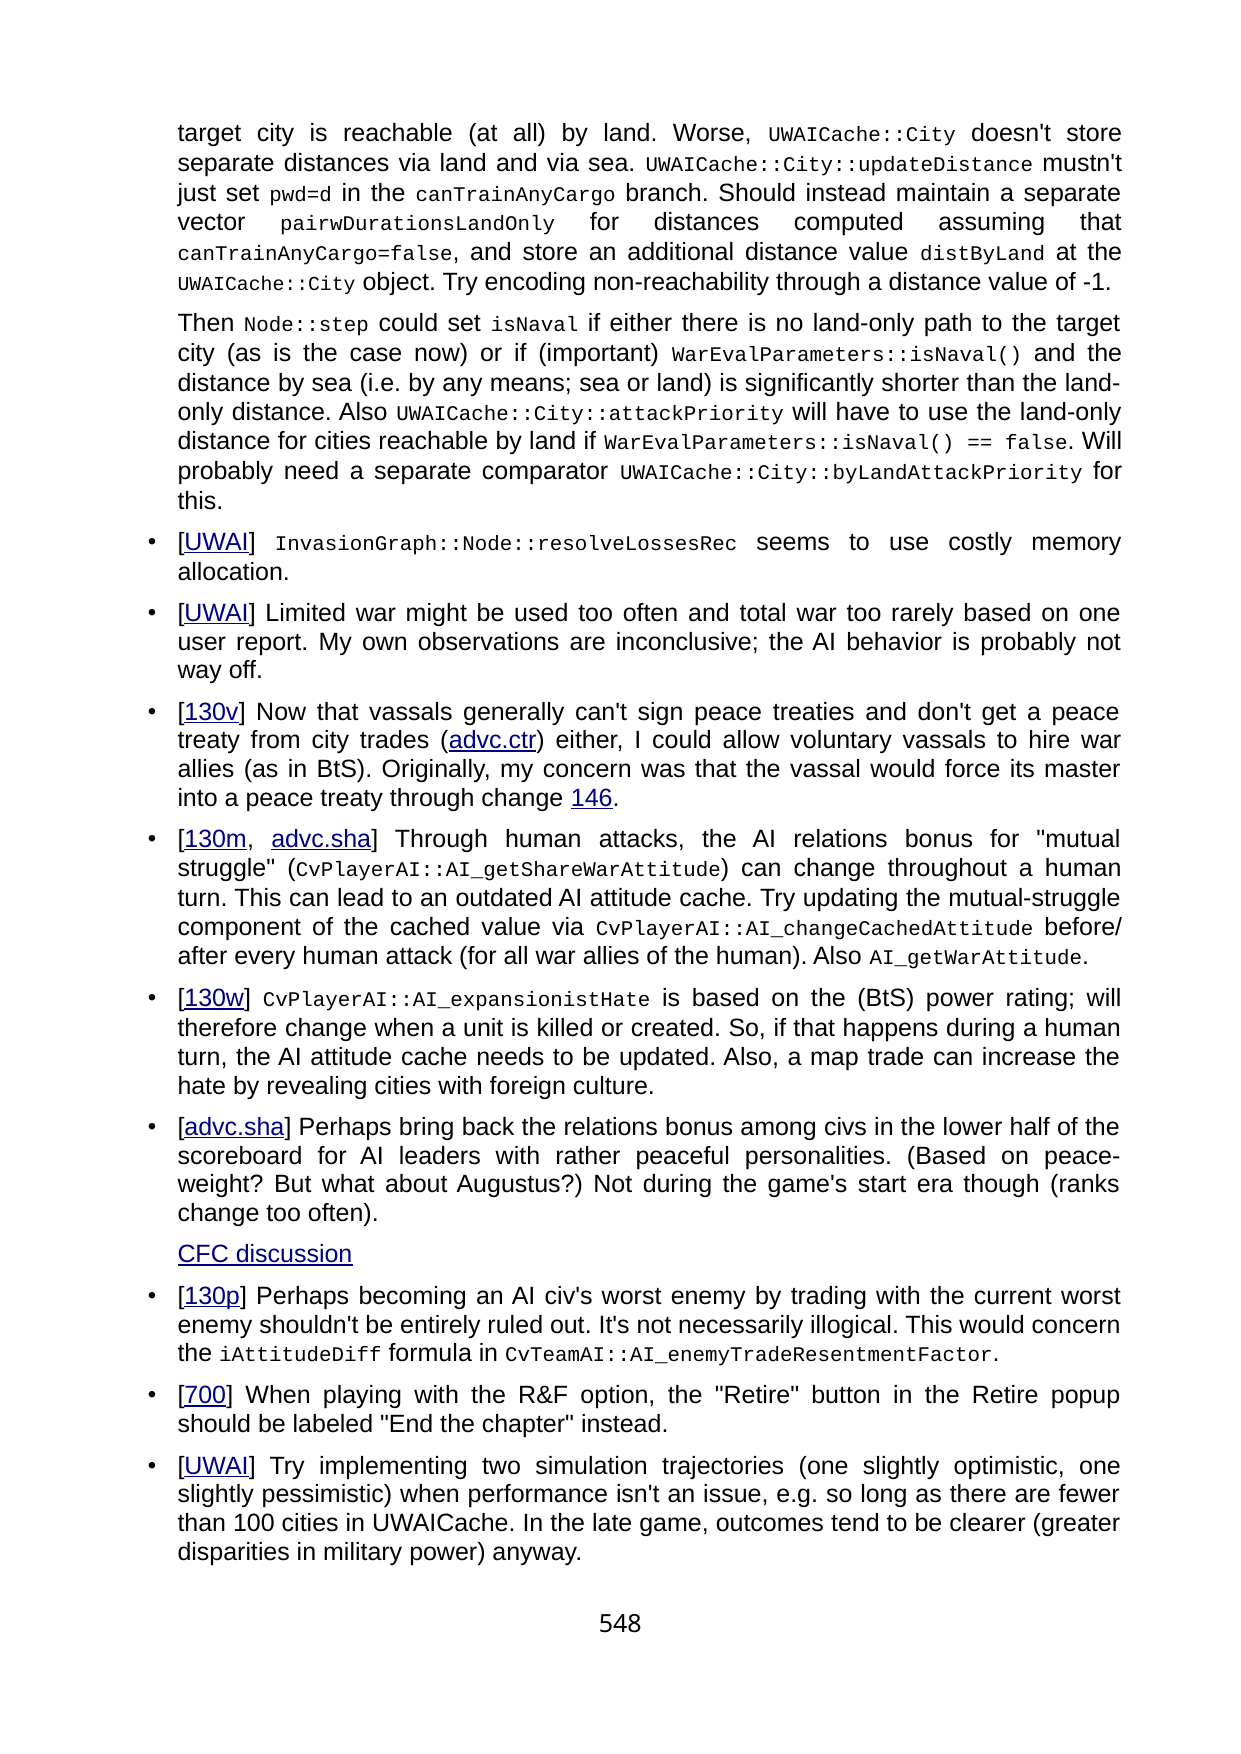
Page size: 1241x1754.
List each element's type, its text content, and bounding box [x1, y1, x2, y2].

list [UWAI] Limited war might be used too often and total war too rarely based on one user report. My own observations are inconclusive; the AI behavior is probably not way off. [148, 598, 1122, 684]
list Then Node::step could set isNaval if either there is no land-only path to the target city (as is the case now) or if (important) WarEvalParameters::isNaval() and the distance by sea (i.e. by any means; sea or land) is significantly shorter than the land-only distance. Also UWAICache::City::attackPriority will have to use the land-only distance for cities reachable by land if WarEvalParameters::isNaval() == false. Will probably need a separate comparator UWAICache::City::byLandAttackPriority for this. [148, 308, 1122, 514]
list [130w] CvPlayerAI::AI_expansionistHate is based on the (BtS) power rating; will therefore change when a unit is killed or created. So, if that happens during a human turn, the AI attitude cache needs to be updated. Also, a map trade can increase the hate by revealing cities with foreign culture. [148, 983, 1122, 1099]
list [130v] Now that vassals generally can't sign peace treaties and don't get a peace treaty from city trades (advc.ctr) either, I could allow voluntary vassals to hire war allies (as in BtS). Originally, my concern was that the vassal would force its master into a peace treaty through change 146. [148, 697, 1122, 812]
list [130m, advc.sha] Through human attacks, the AI relations bonus for "mutual struggle" (CvPlayerAI::AI_getShareWarAttitude) can change throughout a human turn. This can lead to an outdated AI attitude cache. Try updating the mutual-struggle component of the cached value via CvPlayerAI::AI_changeCachedAttitude before/ after every human attack (for all war allies of the human). Also AI_getWarAttitude. [148, 824, 1122, 971]
list target city is reachable (at all) by land. Worse, UWAICache::City doesn't store separate distances via land and via sea. UWAICache::City::updateDistance mustn't just set pwd=d in the canTrainAnyCargo branch. Should instead maintain a separate vector pairwDurationsLandOnly for distances computed assuming that canTrainAnyCargo=false, and store an additional distance value distByLand at the UWAICache::City object. Try encoding non-reachability through a distance value of -1. [148, 118, 1122, 296]
list [130p] Perhaps becoming an AI civ's worst enemy by trading with the current worst enemy shouldn't be entirely ruled out. It's not necessarily illogical. This would concern the iAttitudeDiff formula in CvTeamAI::AI_enemyTradeResentmentFactor. [148, 1281, 1122, 1368]
list CFC discussion [148, 1239, 1122, 1268]
list [UWAI] InvasionGraph::Node::resolveLossesRec seems to use costly memory allocation. [148, 527, 1122, 585]
list [advc.sha] Perhaps bring back the relations bonus among civs in the lower half of the scoreboard for AI leaders with rather peaceful personalities. (Based on peace-weight? But what about Augustus?) Not during the game's start era though (ranks change too often). [148, 1112, 1122, 1227]
list [UWAI] Try implementing two simulation trajectories (one slightly optimistic, one slightly pessimistic) when performance isn't an issue, e.g. so long as there are fewer than 100 cities in UWAICache. In the late game, outcomes tend to be clearer (greater disparities in military power) anyway. [148, 1451, 1122, 1566]
list [700] When playing with the R&F option, the "Retire" button in the Retire popup should be labeled "End the chapter" instead. [148, 1381, 1122, 1438]
